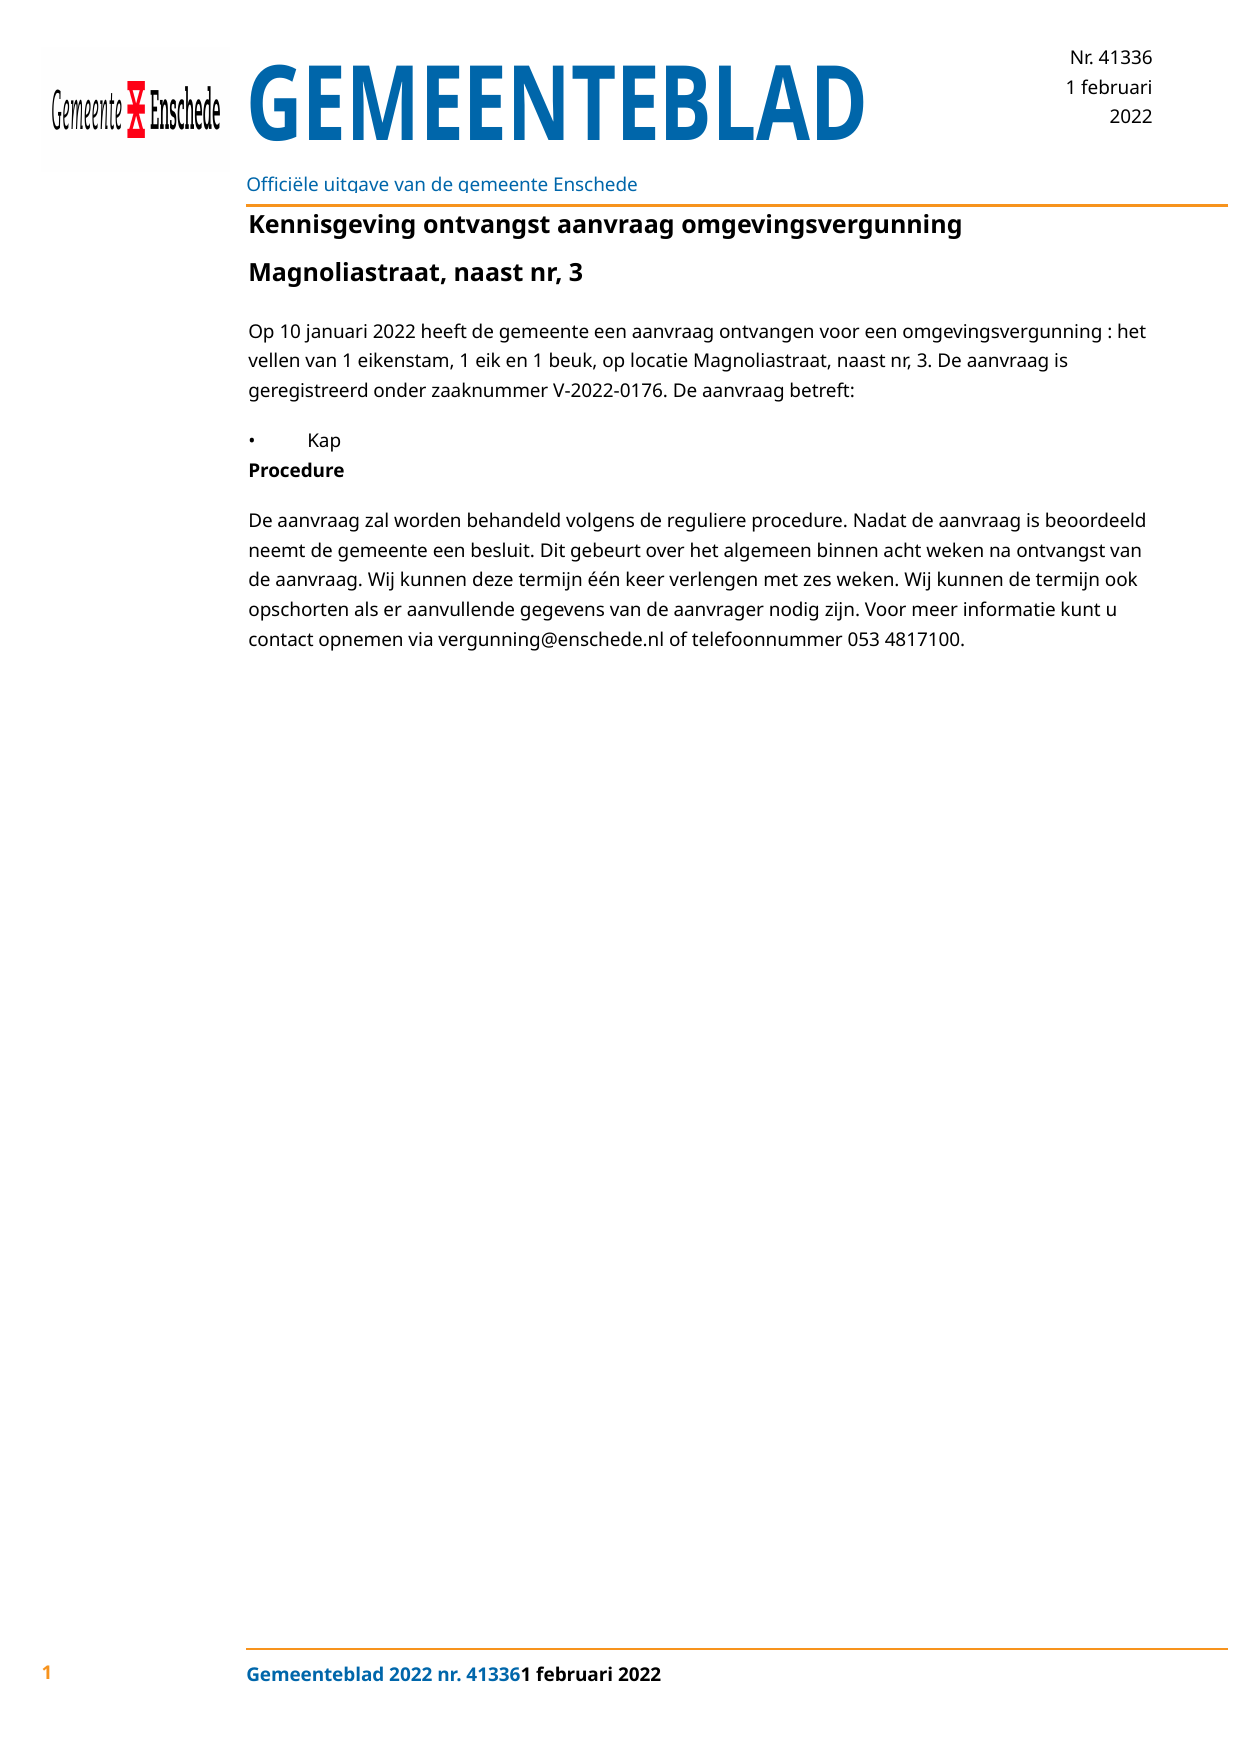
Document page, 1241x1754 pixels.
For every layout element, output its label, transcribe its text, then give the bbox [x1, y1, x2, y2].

text Procedure [248, 457, 1152, 483]
text Op 10 januari 2022 heeft de gemeente een aanvraag ontvangen voor een omgevingsvergunning : het vellen van 1 eikenstam, 1 eik en 1 beuk, op locatie Magnoliastraat, naast nr, 3. De aanvraag is geregistreerd onder zaaknummer V-2022-0176. De aanvraag betreft: [248, 318, 1152, 403]
text De aanvraag zal worden behandeld volgens de reguliere procedure. Nadat de aanvraag is beoordeeld neemt de gemeente een besluit. Dit gebeurt over het algemeen binnen acht weken na ontvangst van de aanvraag. Wij kunnen deze termijn één keer verlengen met zes weken. Wij kunnen de termijn ook opschorten als er aanvullende gegevens van de aanvrager nodig zijn. Voor meer informatie kunt u contact opnemen via vergunning@enschede.nl of telefoonnummer 053 4817100. [248, 507, 1152, 652]
list Kap [248, 427, 1152, 453]
text Kennisgeving ontvangst aanvraag omgevingsvergunning Magnoliastraat, naast nr, 3 [248, 207, 1152, 288]
picture [41, 47, 231, 172]
